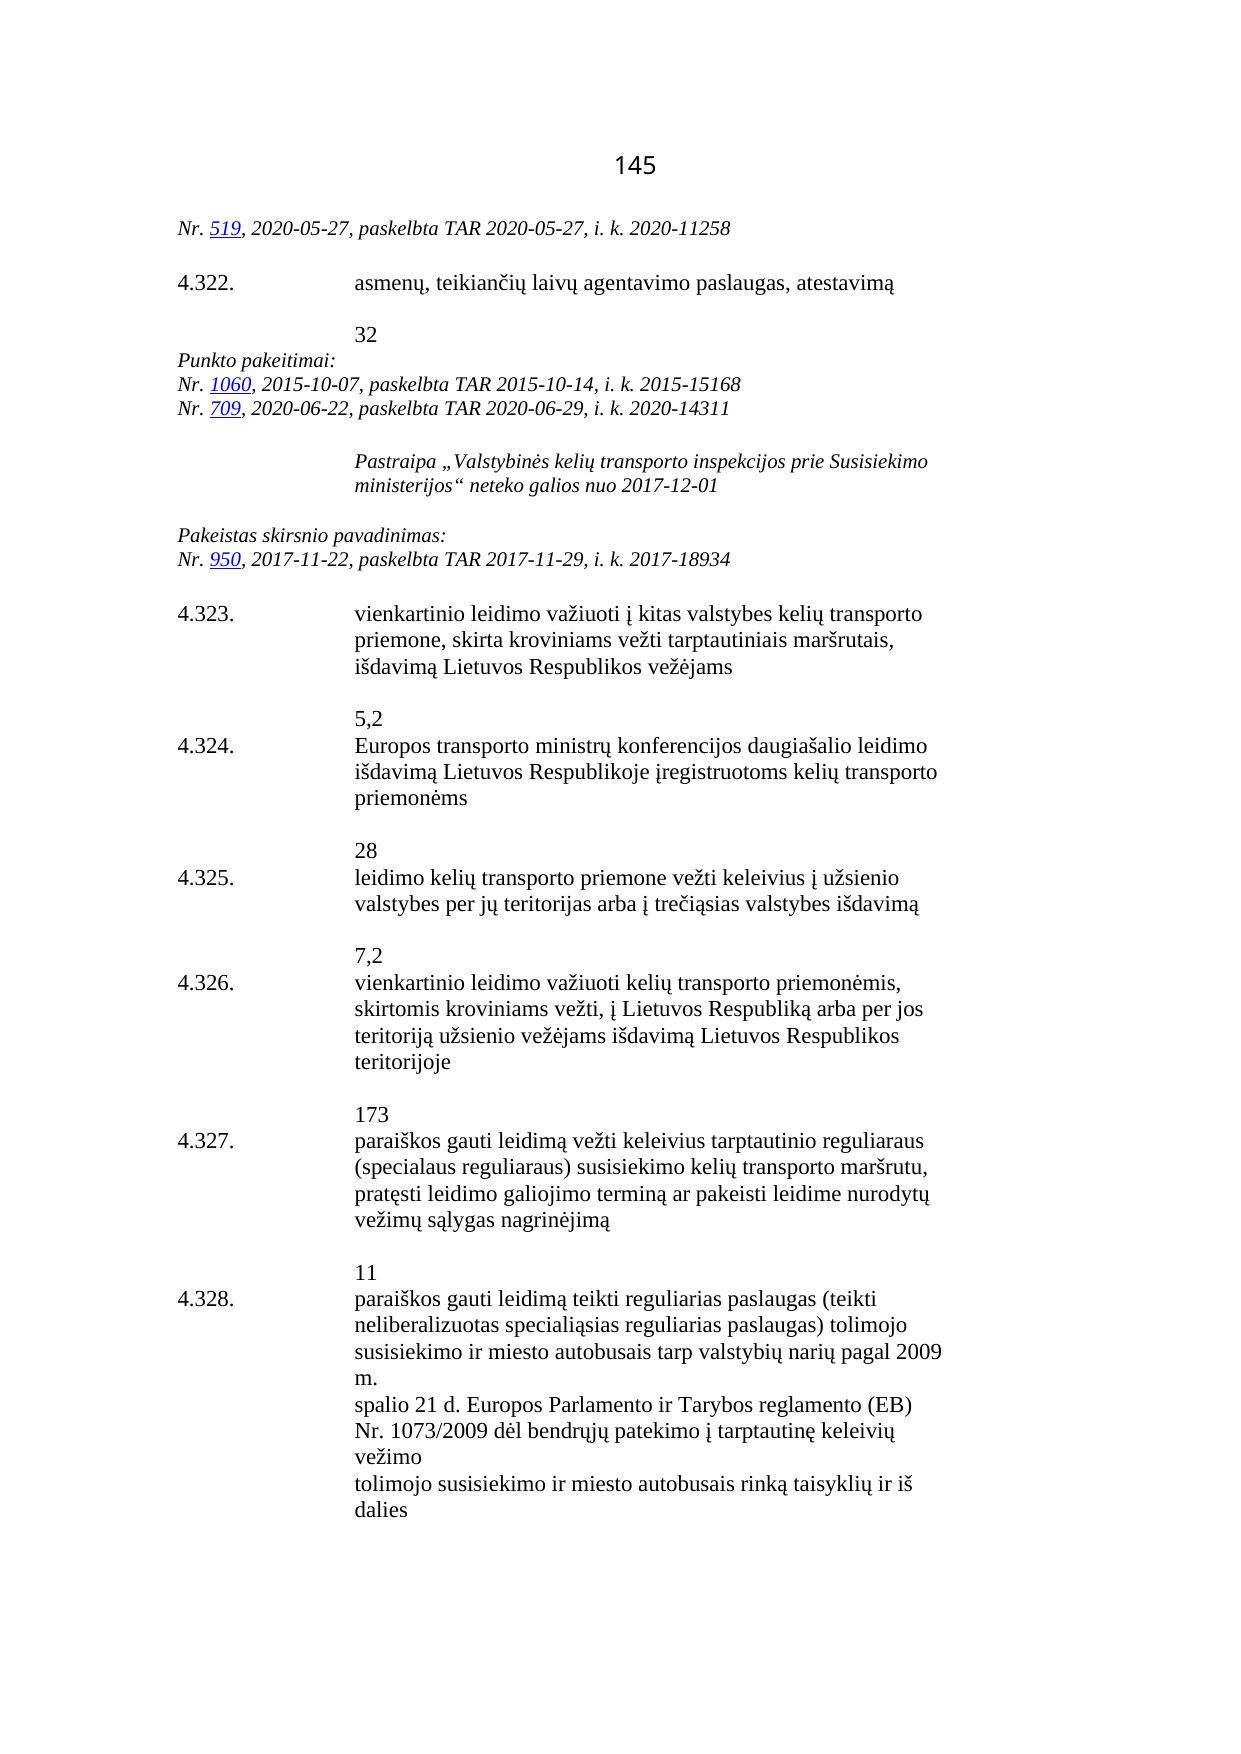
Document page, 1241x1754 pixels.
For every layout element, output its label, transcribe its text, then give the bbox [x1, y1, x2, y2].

text neliberalizuotas specialiąsias reguliarias paslaugas) tolimojo [354, 1312, 945, 1338]
text Nr. 1073/2009 dėl bendrųjų patekimo į tarptautinę keleivių vežimo [354, 1417, 945, 1470]
text vežimų sąlygas nagrinėjimą 11 [354, 1206, 945, 1285]
text Nr. 709, 2020-06-22, paskelbta TAR 2020-06-29, i. k. 2020-14311 [177, 396, 1093, 420]
text Pastraipa „Valstybinės kelių transporto inspekcijos prie Susisiekimo ministerijos“ neteko galios nuo 2017-12-01 [354, 449, 945, 523]
text 4.326. vienkartinio leidimo važiuoti kelių transporto priemonėmis, [177, 969, 945, 995]
text priemonėms 28 [354, 784, 945, 863]
text teritoriją užsienio vežėjams išdavimą Lietuvos Respublikos [354, 1022, 945, 1048]
text Nr. 1060, 2015-10-07, paskelbta TAR 2015-10-14, i. k. 2015-15168 [177, 372, 1093, 396]
text susisiekimo ir miesto autobusais tarp valstybių narių pagal 2009 m. [354, 1338, 945, 1391]
text valstybes per jų teritorijas arba į trečiąsias valstybes išdavimą 7,2 [354, 890, 945, 969]
text Nr. 950, 2017-11-22, paskelbta TAR 2017-11-29, i. k. 2017-18934 [177, 547, 1093, 571]
text išdavimą Lietuvos Respublikos vežėjams 5,2 [354, 653, 945, 732]
text 4.327. paraiškos gauti leidimą vežti keleivius tarptautinio reguliaraus [177, 1127, 945, 1153]
text spalio 21 d. Europos Parlamento ir Tarybos reglamento (EB) [354, 1391, 945, 1417]
text Nr. 519, 2020-05-27, paskelbta TAR 2020-05-27, i. k. 2020-11258 [177, 216, 1093, 240]
text pratęsti leidimo galiojimo terminą ar pakeisti leidime nurodytų [354, 1180, 945, 1206]
text 4.325. leidimo kelių transporto priemone vežti keleivius į užsienio [177, 863, 945, 890]
text (specialaus reguliaraus) susisiekimo kelių transporto maršrutu, [354, 1153, 945, 1180]
text Pakeistas skirsnio pavadinimas: [177, 523, 1093, 547]
text skirtomis kroviniams vežti, į Lietuvos Respubliką arba per jos [354, 995, 945, 1022]
text teritorijoje 173 [354, 1048, 945, 1127]
text 4.324. Europos transporto ministrų konferencijos daugiašalio leidimo [177, 732, 945, 758]
text 4.323. vienkartinio leidimo važiuoti į kitas valstybes kelių transporto [177, 600, 945, 626]
text priemone, skirta kroviniams vežti tarptautiniais maršrutais, [354, 626, 945, 653]
text tolimojo susisiekimo ir miesto autobusais rinką taisyklių ir iš dalies [354, 1470, 945, 1522]
text išdavimą Lietuvos Respublikoje įregistruotoms kelių transporto [354, 758, 945, 784]
text 4.328. paraiškos gauti leidimą teikti reguliarias paslaugas (teikti [177, 1285, 945, 1312]
text Punkto pakeitimai: [177, 348, 1093, 372]
text 4.322. asmenų, teikiančių laivų agentavimo paslaugas, atestavimą 32 [177, 269, 1004, 348]
